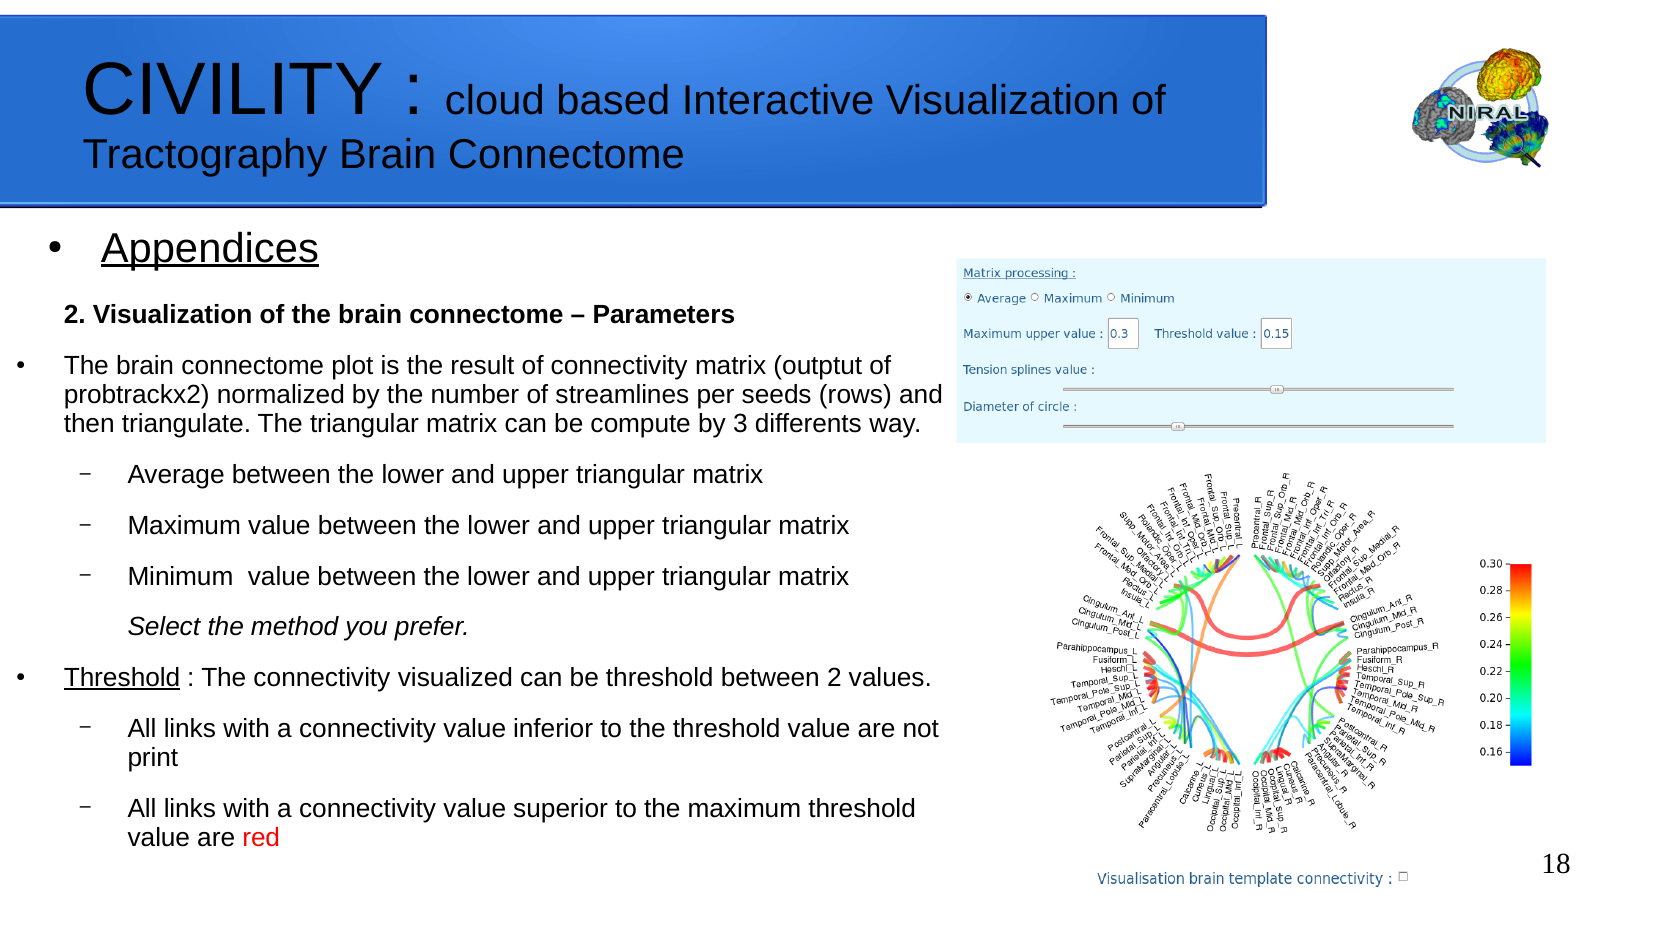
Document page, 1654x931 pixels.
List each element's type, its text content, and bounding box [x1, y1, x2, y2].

title CIVILITY : cloud based Interactive Visualization of Tractography Brain Connectome [82, 35, 1235, 189]
text_box 2. Visualization of the brain connectome – Parameters The brain connectome plot is the result of connectivity matrix (outptut of probtrackx2) normalized by the number of streamlines per seeds (rows) and then triangulate. The triangular matrix can be compute by 3 differents way. Average between the lower and upper triangular matrix Maximum value between the lower and upper triangular matrix Minimum value between the lower and upper triangular matrix Select the method you prefer. Threshold : The connectivity visualized can be threshold between 2 values. All links with a connectivity value inferior to the threshold value are not print All links with a connectivity value superior to the maximum threshold value are red [0, 300, 951, 931]
picture [1395, 21, 1576, 196]
list Appendices [30, 224, 788, 300]
picture [950, 254, 1546, 841]
picture [1080, 854, 1428, 901]
picture [0, 13, 1270, 212]
